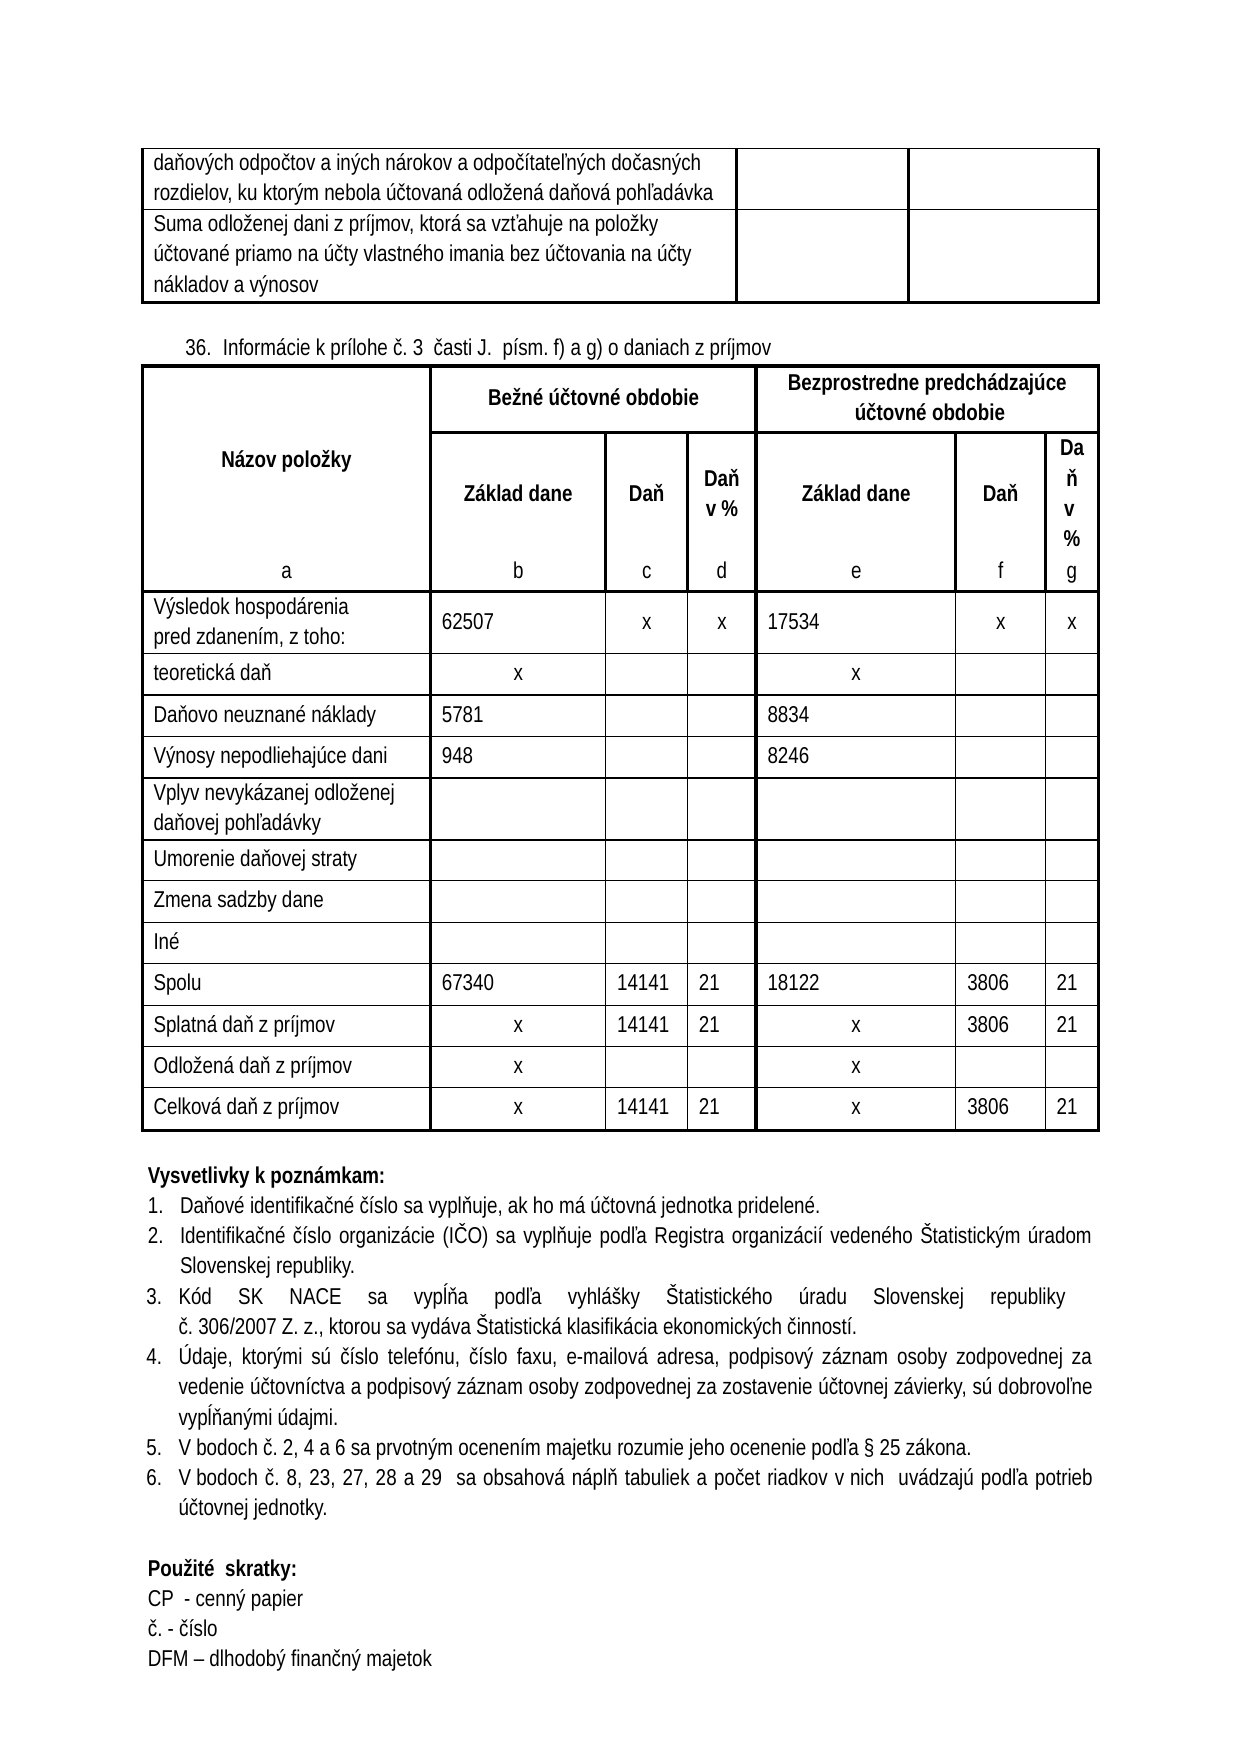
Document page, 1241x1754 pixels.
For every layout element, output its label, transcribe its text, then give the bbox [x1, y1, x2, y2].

table_cell [606, 1047, 687, 1087]
table_cell [606, 779, 687, 839]
table_cell x [606, 593, 687, 653]
table_cell 3806 [956, 1006, 1045, 1046]
table_cell [758, 881, 955, 922]
table_cell [956, 841, 1045, 880]
table_cell x [432, 1006, 605, 1046]
text Použité skratky: [148, 1554, 1093, 1581]
text č. - číslo [148, 1615, 1093, 1641]
table_cell 14141 [606, 964, 687, 1004]
table_cell [606, 696, 687, 736]
table_cell [1046, 654, 1097, 694]
list Údaje, ktorými sú číslo telefónu, číslo faxu, e-mailová adresa, podpisový záznam osoby zodpovednej za vedenie účtovníctva a podpisový záznam osoby zodpovednej za zostavenie účtovnej závierky, sú dobrovoľne vypĺňanými údajmi. [146, 1343, 1093, 1430]
table_cell [910, 149, 1097, 209]
table_cell 21 [688, 964, 754, 1004]
table_cell [606, 881, 687, 922]
table_cell [758, 923, 955, 963]
table_cell x [688, 593, 754, 653]
table_cell [688, 779, 754, 839]
table_cell [1046, 1047, 1097, 1087]
table_cell 21 [688, 1006, 754, 1046]
table_cell 18122 [758, 964, 955, 1004]
table_cell [606, 841, 687, 880]
table_cell [1046, 779, 1097, 839]
table_cell [432, 881, 605, 922]
table_cell Výnosy nepodliehajúce dani [144, 737, 429, 777]
table_cell x [1046, 593, 1097, 653]
table_cell 14141 [606, 1006, 687, 1046]
list Informácie k prílohe č. 3 časti J. písm. f) a g) o daniach z príjmov [185, 334, 1093, 360]
table_cell Spolu [144, 964, 429, 1004]
table_cell [688, 696, 754, 736]
table_cell [738, 149, 907, 209]
table_cell Vplyv nevykázanej odloženej daňovej pohľadávky [144, 779, 429, 839]
table_cell [1046, 881, 1097, 922]
table_header Názov položky [144, 368, 429, 555]
table_cell c [607, 555, 686, 589]
table_cell 5781 [432, 696, 605, 736]
table_cell Odložená daň z príjmov [144, 1047, 429, 1087]
table_cell [688, 841, 754, 880]
table_cell [606, 737, 687, 777]
table_cell [956, 779, 1045, 839]
table_cell e [758, 555, 954, 589]
table_cell Suma odloženej dani z príjmov, ktorá sa vzťahuje na položky účtované priamo na účty vlastného imania bez účtovania na účty nákladov a výnosov [144, 210, 735, 301]
table_cell [956, 881, 1045, 922]
table_cell Iné [144, 923, 429, 963]
table_cell Výsledok hospodárenia pred zdanením, z toho: [144, 593, 429, 653]
table_cell [688, 923, 754, 963]
table_cell Umorenie daňovej straty [144, 841, 429, 880]
table_cell Daň v % [689, 434, 754, 555]
list V bodoch č. 2, 4 a 6 sa prvotným ocenením majetku rozumie jeho ocenenie podľa § 25 zákona. [146, 1434, 1093, 1460]
table_cell [1046, 923, 1097, 963]
table_cell Základ dane [432, 434, 604, 555]
table_cell Zmena sadzby dane [144, 881, 429, 922]
table_cell a [144, 555, 429, 589]
table_cell 14141 [606, 1088, 687, 1128]
table_cell [688, 737, 754, 777]
table_cell x [432, 1047, 605, 1087]
list V bodoch č. 8, 23, 27, 28 a 29 sa obsahová náplň tabuliek a počet riadkov v nich uvádzajú podľa potrieb účtovnej jednotky. [146, 1464, 1093, 1521]
list Daňové identifikačné číslo sa vyplňuje, ak ho má účtovná jednotka pridelené. [148, 1192, 1093, 1218]
table_cell x [758, 1047, 955, 1087]
list Identifikačné číslo organizácie (IČO) sa vyplňuje podľa Registra organizácií vedeného Štatistickým úradom Slovenskej republiky. [148, 1222, 1093, 1279]
table_cell [956, 923, 1045, 963]
table_cell Celková daň z príjmov [144, 1088, 429, 1128]
table_cell daňových odpočtov a iných nárokov a odpočítateľných dočasných rozdielov, ku ktorým nebola účtovaná odložená daňová pohľadávka [144, 149, 735, 209]
text DFM – dlhodobý finančný majetok [148, 1645, 1093, 1672]
table_cell 3806 [956, 1088, 1045, 1128]
table_cell [738, 210, 907, 301]
table_cell [432, 841, 605, 880]
table_cell [910, 210, 1097, 301]
table_cell teoretická daň [144, 654, 429, 694]
table_cell [956, 1047, 1045, 1087]
table_cell x [432, 654, 605, 694]
table_cell 3806 [956, 964, 1045, 1004]
table_cell [688, 654, 754, 694]
table_cell [956, 654, 1045, 694]
table_cell 948 [432, 737, 605, 777]
table_cell [688, 1047, 754, 1087]
table_cell x [432, 1088, 605, 1128]
table_cell 67340 [432, 964, 605, 1004]
list Kód SK NACE sa vypĺňa podľa vyhlášky Štatistického úradu Slovenskej republiky č. 306/2007 Z. z., ktorou sa vydáva Štatistická klasifikácia ekonomických činností. [146, 1283, 1093, 1339]
table_header Bezprostredne predchádzajúce účtovné obdobie [758, 368, 1097, 431]
table_cell [956, 696, 1045, 736]
text CP - cenný papier [148, 1585, 1093, 1611]
table_cell 8834 [758, 696, 955, 736]
table_cell x [758, 654, 955, 694]
table_cell b [432, 555, 604, 589]
table_cell d [689, 555, 754, 589]
table_cell Daň [607, 434, 686, 555]
table_cell Splatná daň z príjmov [144, 1006, 429, 1046]
table_cell [688, 881, 754, 922]
table_cell 62507 [432, 593, 605, 653]
table_cell [1046, 737, 1097, 777]
text Vysvetlivky k poznámkam: [148, 1162, 1093, 1188]
table_cell f [957, 555, 1044, 589]
table_cell [1046, 696, 1097, 736]
table_cell 21 [688, 1088, 754, 1128]
table_cell [956, 737, 1045, 777]
table_cell [432, 779, 605, 839]
table_cell Daň v % [1047, 434, 1097, 555]
table_cell [758, 779, 955, 839]
table_cell [606, 923, 687, 963]
table_cell 21 [1046, 964, 1097, 1004]
table_cell [606, 654, 687, 694]
table_cell g [1047, 555, 1097, 589]
table_header Bežné účtovné obdobie [432, 368, 754, 431]
table_cell Daň [957, 434, 1044, 555]
table_cell x [758, 1006, 955, 1046]
table_cell x [758, 1088, 955, 1128]
table_cell [758, 841, 955, 880]
table_cell x [956, 593, 1045, 653]
table_cell Základ dane [758, 434, 954, 555]
table_cell 21 [1046, 1006, 1097, 1046]
table_cell [432, 923, 605, 963]
table_cell 8246 [758, 737, 955, 777]
table_cell 21 [1046, 1088, 1097, 1128]
table_cell 17534 [758, 593, 955, 653]
table_cell [1046, 841, 1097, 880]
table_cell Daňovo neuznané náklady [144, 696, 429, 736]
